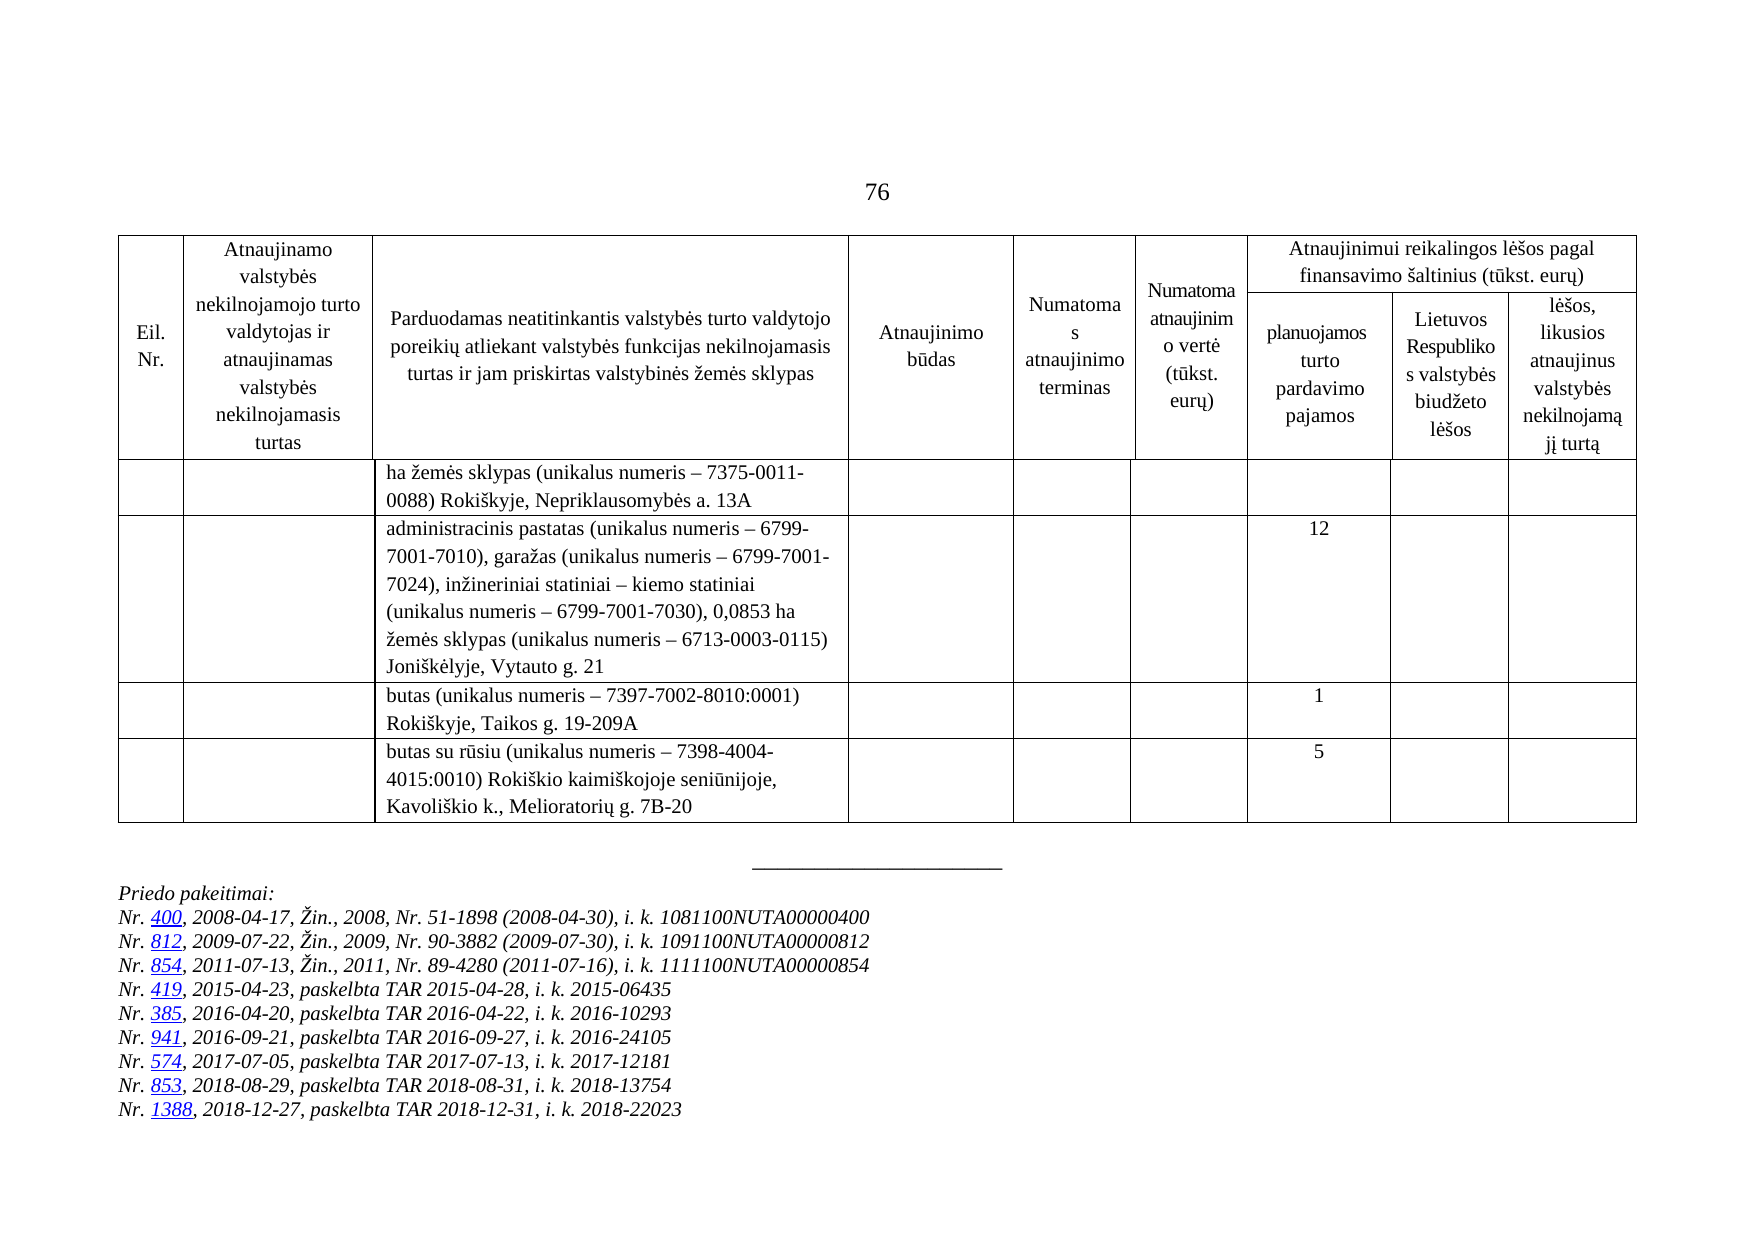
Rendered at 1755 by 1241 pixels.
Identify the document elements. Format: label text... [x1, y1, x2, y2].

table_cell butas su rūsiu (unikalus numeris – 7398-4004-4015:0010) Rokiškio kaimiškojoje seniūnijoje, Kavoliškio k., Melioratorių g. 7B-20 [376, 739, 848, 822]
text Priedo pakeitimai: [118, 881, 1636, 905]
table_header Atnaujinamo valstybės nekilnojamojo turto valdytojas ir atnaujinamas valstybės nekilnojamasis turtas [184, 236, 372, 459]
text Nr. 854, 2011-07-13, Žin., 2011, Nr. 89-4280 (2011-07-16), i. k. 1111100NUTA00000854 [118, 953, 1636, 977]
table_header Parduodamas neatitinkantis valstybės turto valdytojo poreikių atliekant valstybės funkcijas nekilnojamasis turtas ir jam priskirtas valstybinės žemės sklypas [373, 236, 848, 459]
table_cell [1014, 739, 1130, 822]
table_cell [849, 460, 1013, 515]
table_header Atnaujinimui reikalingos lėšos pagal finansavimo šaltinius (tūkst. eurų) [1248, 236, 1636, 292]
table_header Eil. Nr. [119, 236, 183, 459]
table_cell [119, 683, 183, 738]
table_cell [849, 739, 1013, 822]
table_cell [119, 460, 183, 515]
table_cell [1131, 460, 1247, 515]
table_cell [849, 683, 1013, 738]
table_cell [1014, 683, 1130, 738]
table_cell [1131, 683, 1247, 738]
table_cell [1391, 460, 1508, 515]
table_cell [1014, 460, 1130, 515]
table_cell [119, 739, 183, 822]
table_cell administracinis pastatas (unikalus numeris – 6799-7001-7010), garažas (unikalus numeris – 6799-7001-7024), inžineriniai statiniai – kiemo statiniai (unikalus numeris – 6799-7001-7030), 0,0853 ha žemės sklypas (unikalus numeris – 6713-0003-0115) Joniškėlyje, Vytauto g. 21 [376, 516, 848, 682]
text Nr. 385, 2016-04-20, paskelbta TAR 2016-04-22, i. k. 2016-10293 [118, 1001, 1636, 1025]
table_header Atnaujinimo būdas [849, 236, 1013, 459]
table_cell [1509, 460, 1636, 515]
text Nr. 1388, 2018-12-27, paskelbta TAR 2018-12-31, i. k. 2018-22023 [118, 1097, 1636, 1121]
text Nr. 419, 2015-04-23, paskelbta TAR 2015-04-28, i. k. 2015-06435 [118, 977, 1636, 1001]
table_cell [1014, 516, 1130, 682]
text Nr. 574, 2017-07-05, paskelbta TAR 2017-07-13, i. k. 2017-12181 [118, 1049, 1636, 1073]
table_cell [1248, 460, 1390, 515]
text Nr. 853, 2018-08-29, paskelbta TAR 2018-08-31, i. k. 2018-13754 [118, 1073, 1636, 1097]
table_cell [184, 516, 374, 682]
table_cell [1509, 516, 1636, 682]
table_cell planuojamos turto pardavimo pajamos [1248, 293, 1392, 459]
table_cell [184, 683, 374, 738]
table_cell [119, 516, 183, 682]
text Nr. 400, 2008-04-17, Žin., 2008, Nr. 51-1898 (2008-04-30), i. k. 1081100NUTA00000400 [118, 905, 1636, 929]
table_cell 1 [1248, 683, 1390, 738]
table_cell [1131, 739, 1247, 822]
text Nr. 812, 2009-07-22, Žin., 2009, Nr. 90-3882 (2009-07-30), i. k. 1091100NUTA00000812 [118, 929, 1636, 953]
table_cell [1509, 739, 1636, 822]
table_cell [1391, 516, 1508, 682]
text Nr. 941, 2016-09-21, paskelbta TAR 2016-09-27, i. k. 2016-24105 [118, 1025, 1636, 1049]
table_cell [1131, 516, 1247, 682]
table_cell [849, 516, 1013, 682]
table_cell 12 [1248, 516, 1390, 682]
table_cell [1509, 683, 1636, 738]
table_cell Lietuvos Respublikos valstybės biudžeto lėšos [1393, 293, 1508, 459]
table_cell [184, 460, 374, 515]
table_cell [1391, 739, 1508, 822]
table_header Numatoma atnaujinimo vertė (tūkst. eurų) [1136, 236, 1247, 459]
text –––––––––––––––––––– [118, 852, 1636, 881]
table_header Numatomas atnaujinimo terminas [1014, 236, 1135, 459]
table_cell 5 [1248, 739, 1390, 822]
table_cell butas (unikalus numeris – 7397-7002-8010:0001) Rokiškyje, Taikos g. 19-209A [376, 683, 848, 738]
table_cell [184, 739, 374, 822]
table_cell lėšos, likusios atnaujinus valstybės nekilnojamąjį turtą [1509, 293, 1636, 459]
table_cell [1391, 683, 1508, 738]
table_cell ha žemės sklypas (unikalus numeris – 7375-0011-0088) Rokiškyje, Nepriklausomybės a. 13A [376, 460, 848, 515]
